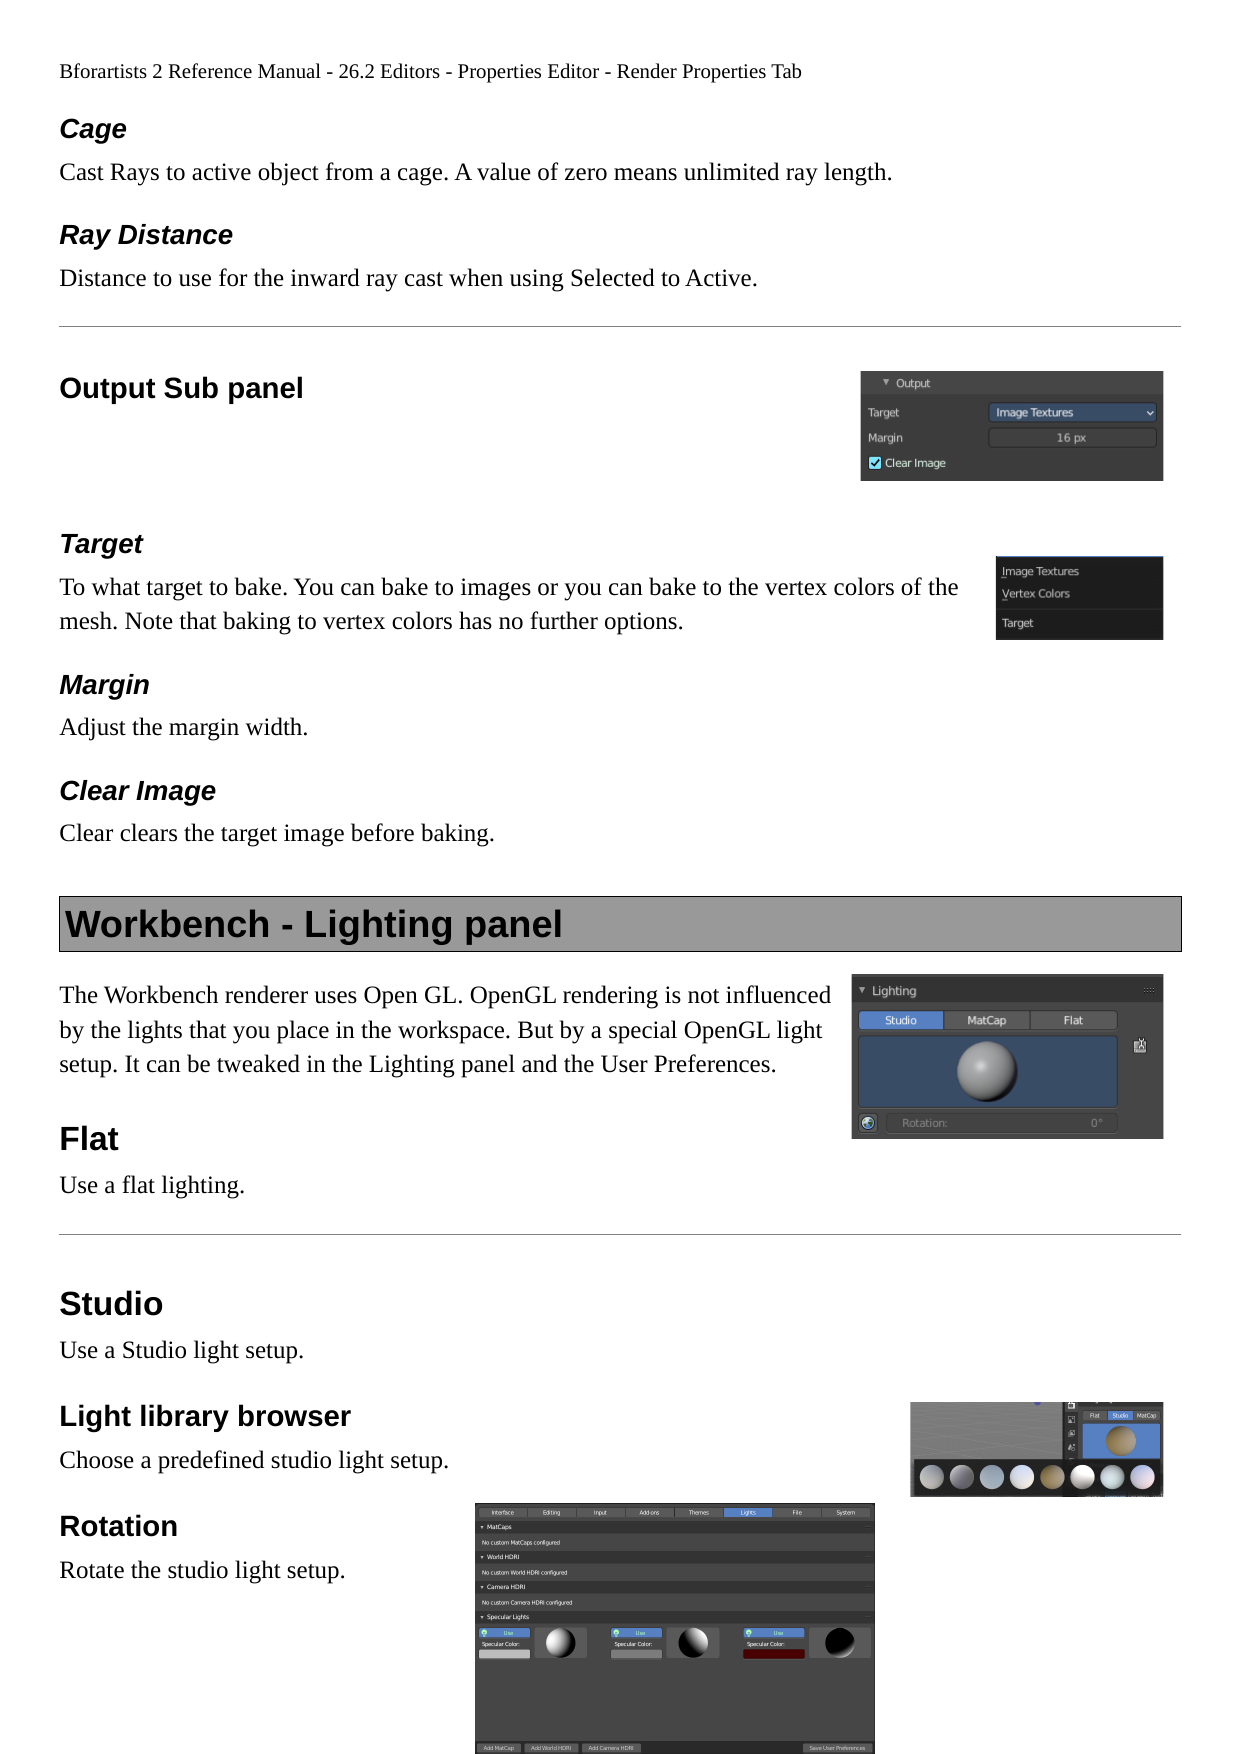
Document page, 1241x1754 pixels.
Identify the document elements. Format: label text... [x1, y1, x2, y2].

text Adjust the margin width. [59, 712, 1181, 741]
subtitle [875, 1509, 1181, 1543]
subtitle [1164, 371, 1181, 404]
text Choose a predefined studio light setup. [59, 1445, 910, 1474]
picture [475, 1503, 875, 1754]
text Cast Rays to active object from a cage. A value of zero means unlimited ray length. [59, 157, 1181, 186]
picture [910, 1402, 1164, 1497]
text The Workbench renderer uses Open GL. OpenGL rendering is not influenced by the lights that you place in the workspace. But by a special OpenGL light setup. It can be tweaked in the Lighting panel and the User Preferences. [59, 980, 851, 1078]
subtitle Clear Image [59, 774, 1181, 806]
text To what target to bake. You can bake to images or you can bake to the vertex colors of the mesh. Note that baking to vertex colors has no further options. [59, 572, 995, 635]
text Use a flat lighting. [59, 1170, 1181, 1199]
subtitle Light library browser [59, 1399, 1181, 1433]
text Use a Studio light setup. [59, 1335, 1181, 1364]
subtitle Ray Distance [59, 218, 1181, 250]
subtitle Target [59, 528, 1181, 559]
subtitle Margin [59, 668, 1181, 700]
text Distance to use for the inward ray cast when using Selected to Active. [59, 263, 1181, 292]
subtitle Studio [59, 1284, 1181, 1323]
subtitle Output Sub panel [59, 371, 860, 404]
subtitle Flat [59, 1119, 1181, 1158]
subtitle Rotation [59, 1509, 475, 1543]
subtitle Cage [59, 113, 1181, 144]
text Rotate the studio light setup. [59, 1555, 475, 1584]
table_header Workbench - Lighting panel [60, 897, 1181, 951]
text Clear clears the target image before baking. [59, 818, 1181, 847]
picture [860, 371, 1164, 481]
text [875, 1555, 1181, 1584]
picture [851, 974, 1164, 1139]
picture [995, 556, 1164, 640]
